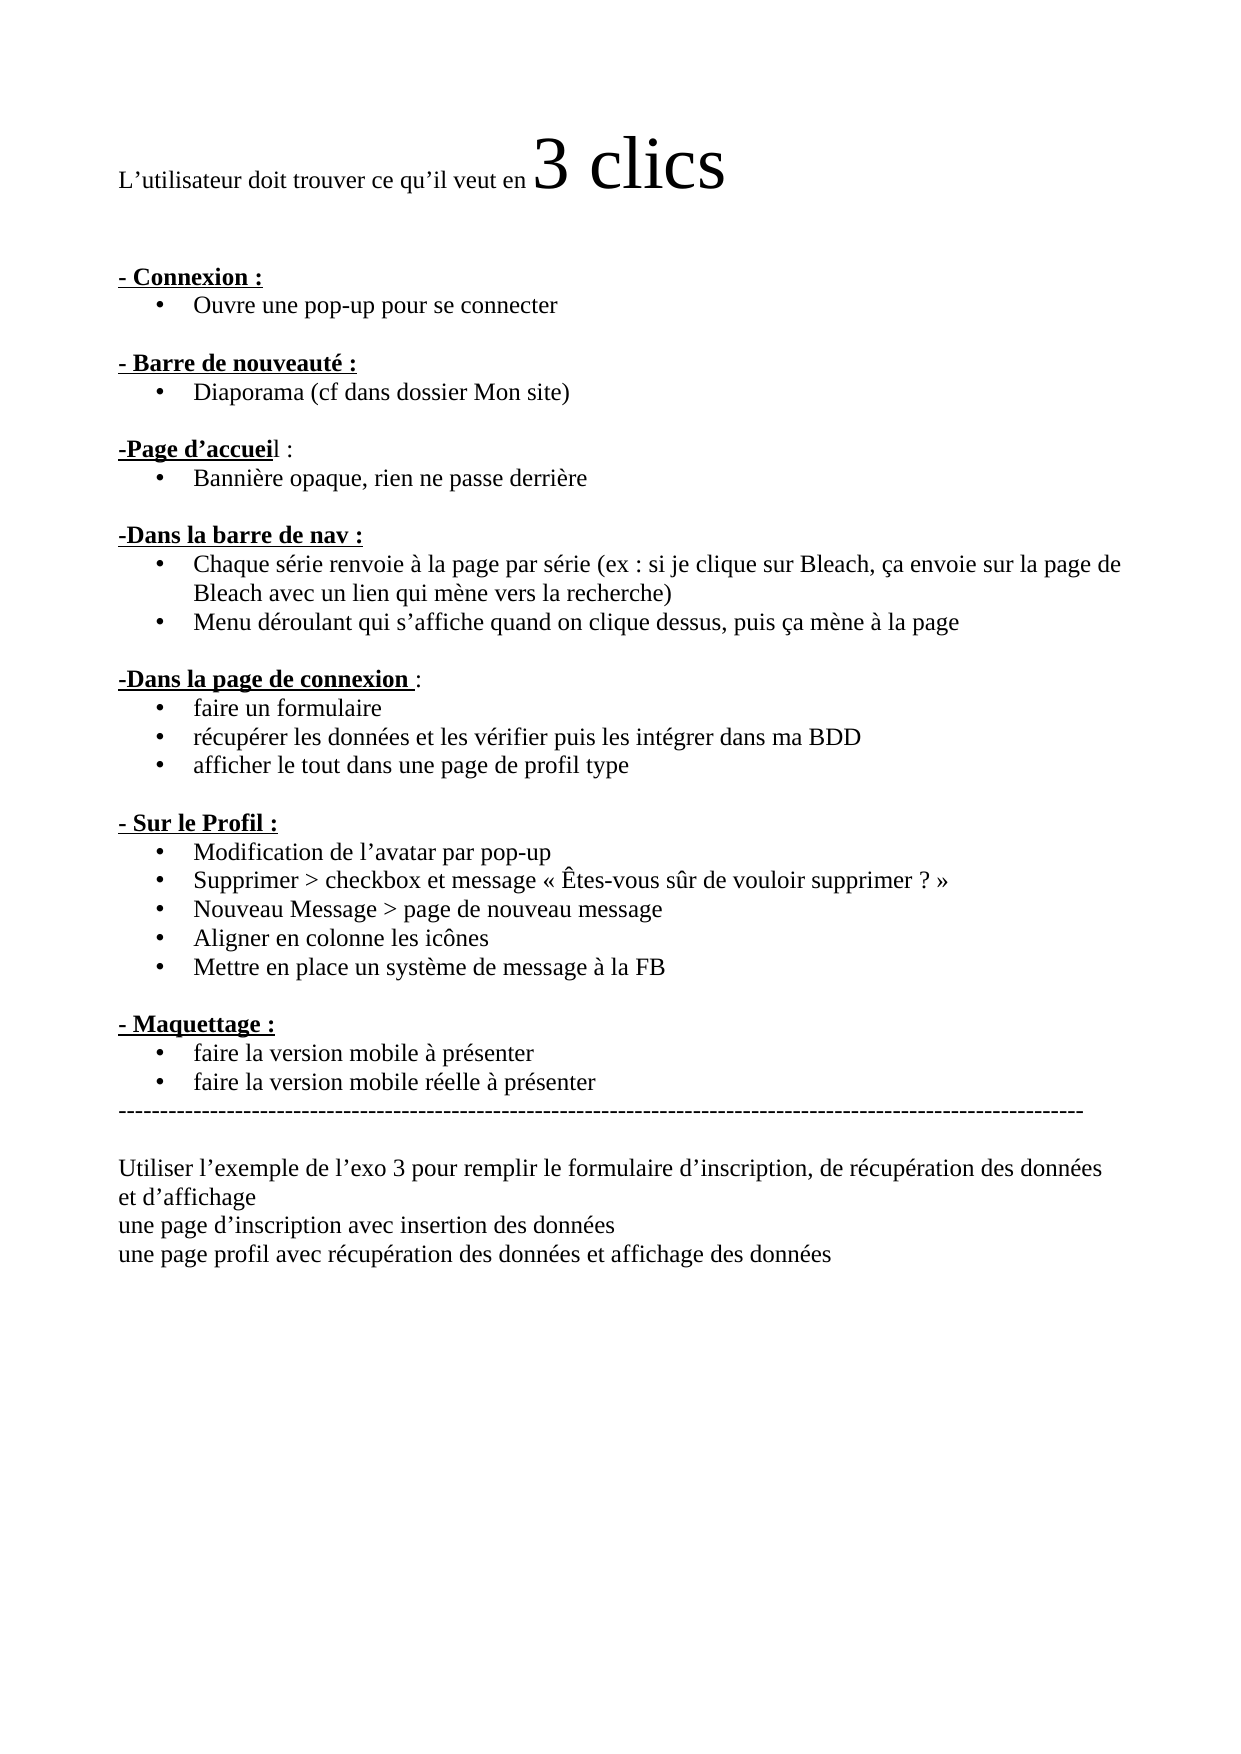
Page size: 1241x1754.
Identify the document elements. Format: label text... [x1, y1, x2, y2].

text - Maquettage : [118, 1009, 1122, 1038]
list Diaporama (cf dans dossier Mon site) [156, 377, 1122, 406]
list Aligner en colonne les icônes [156, 923, 1122, 952]
list Modification de l’avatar par pop-up [156, 837, 1122, 866]
list Chaque série renvoie à la page par série (ex : si je clique sur Bleach, ça envoie sur la page de Bleach avec un lien qui mène vers la recherche) [156, 549, 1122, 607]
text - Connexion : [118, 262, 1122, 291]
text -Page d’accueil : [118, 434, 1122, 463]
text - Sur le Profil : [118, 808, 1122, 837]
list récupérer les données et les vérifier puis les intégrer dans ma BDD [156, 722, 1122, 751]
list Mettre en place un système de message à la FB [156, 952, 1122, 981]
text -Dans la barre de nav : [118, 521, 1122, 549]
list Menu déroulant qui s’affiche quand on clique dessus, puis ça mène à la page [156, 607, 1122, 636]
list Nouveau Message > page de nouveau message [156, 894, 1122, 923]
text - Barre de nouveauté : [118, 348, 1122, 377]
text -------------------------------------------------------------------------------------------------------------------- [118, 1096, 1122, 1124]
list faire la version mobile à présenter [156, 1038, 1122, 1067]
text -Dans la page de connexion : [118, 664, 1122, 693]
list faire un formulaire [156, 693, 1122, 722]
list Ouvre une pop-up pour se connecter [156, 291, 1122, 319]
list Bannière opaque, rien ne passe derrière [156, 463, 1122, 492]
list faire la version mobile réelle à présenter [156, 1067, 1122, 1096]
text Utiliser l’exemple de l’exo 3 pour remplir le formulaire d’inscription, de récupération des données et d’affichage [118, 1153, 1122, 1211]
text une page d’inscription avec insertion des données [118, 1211, 1122, 1239]
text L’utilisateur doit trouver ce qu’il veut en 3 clics [118, 118, 1122, 204]
text une page profil avec récupération des données et affichage des données [118, 1239, 1122, 1268]
list Supprimer > checkbox et message « Êtes-vous sûr de vouloir supprimer ? » [156, 866, 1122, 894]
list afficher le tout dans une page de profil type [156, 751, 1122, 779]
